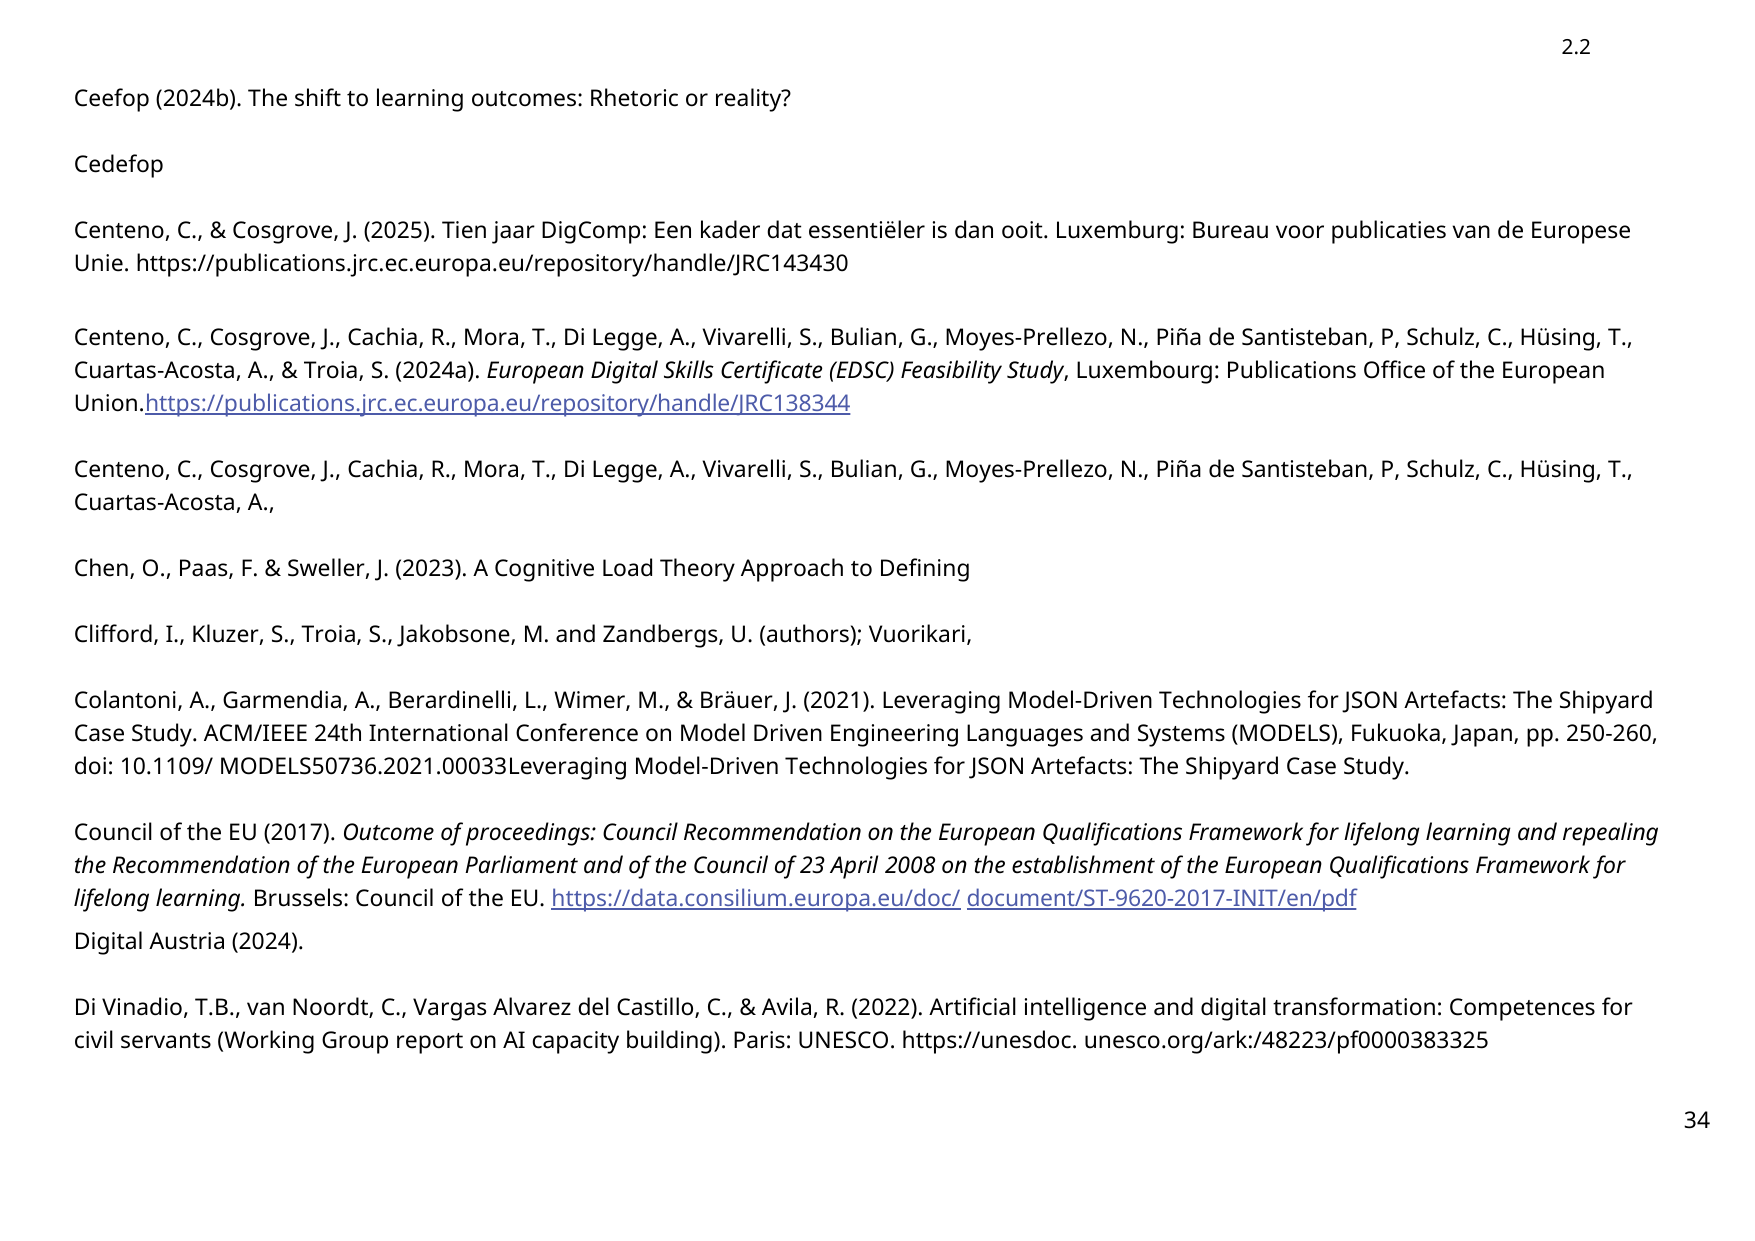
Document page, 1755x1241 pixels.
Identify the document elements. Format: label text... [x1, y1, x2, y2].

text Digital Austria (2024). [74, 925, 1663, 956]
text Centeno, C., & Cosgrove, J. (2025). Tien jaar DigComp: Een kader dat essentiëler is dan ooit. Luxemburg: Bureau voor publicaties van de Europese Unie. https://publications.jrc.ec.europa.eu/repository/handle/JRC143430 [74, 214, 1663, 278]
text Colantoni, A., Garmendia, A., Berardinelli, L., Wimer, M., & Bräuer, J. (2021). Leveraging Model-Driven Technologies for JSON Artefacts: The Shipyard Case Study. ACM/IEEE 24th International Conference on Model Driven Engineering Languages and Systems (MODELS), Fukuoka, Japan, pp. 250-260, doi: 10.1109/ MODELS50736.2021.00033Leveraging Model-Driven Technologies for JSON Artefacts: The Shipyard Case Study. [74, 684, 1701, 781]
text Centeno, C., Cosgrove, J., Cachia, R., Mora, T., Di Legge, A., Vivarelli, S., Bulian, G., Moyes-Prellezo, N., Piña de Santisteban, P, Schulz, C., Hüsing, T., Cuartas-Acosta, A., [74, 453, 1701, 517]
text Ceefop (2024b). The shift to learning outcomes: Rhetoric or reality? [74, 82, 1668, 113]
text Chen, O., Paas, F. & Sweller, J. (2023). A Cognitive Load Theory Approach to Defining [74, 552, 1701, 583]
text Council of the EU (2017). Outcome of proceedings: Council Recommendation on the European Qualifications Framework for lifelong learning and repealing the Recommendation of the European Parliament and of the Council of 23 April 2008 on the establishment of the European Qualifications Framework for lifelong learning. Brussels: Council of the EU. https://data.consilium.europa.eu/doc/ document/ST-9620-2017-INIT/en/pdf [74, 816, 1677, 913]
text Clifford, I., Kluzer, S., Troia, S., Jakobsone, M. and Zandbergs, U. (authors); Vuorikari, [74, 618, 1709, 649]
text Centeno, C., Cosgrove, J., Cachia, R., Mora, T., Di Legge, A., Vivarelli, S., Bulian, G., Moyes-Prellezo, N., Piña de Santisteban, P, Schulz, C., Hüsing, T., Cuartas-Acosta, A., & Troia, S. (2024a). European Digital Skills Certificate (EDSC) Feasibility Study, Luxembourg: Publications Office of the European Union.https://publications.jrc.ec.europa.eu/repository/handle/JRC138344 [74, 321, 1701, 418]
text Di Vinadio, T.B., van Noordt, C., Vargas Alvarez del Castillo, C., & Avila, R. (2022). Artificial intelligence and digital transformation: Competences for civil servants (Working Group report on AI capacity building). Paris: UNESCO. https://unesdoc. unesco.org/ark:/48223/pf0000383325 [74, 991, 1663, 1055]
text Cedefop [74, 148, 1651, 179]
